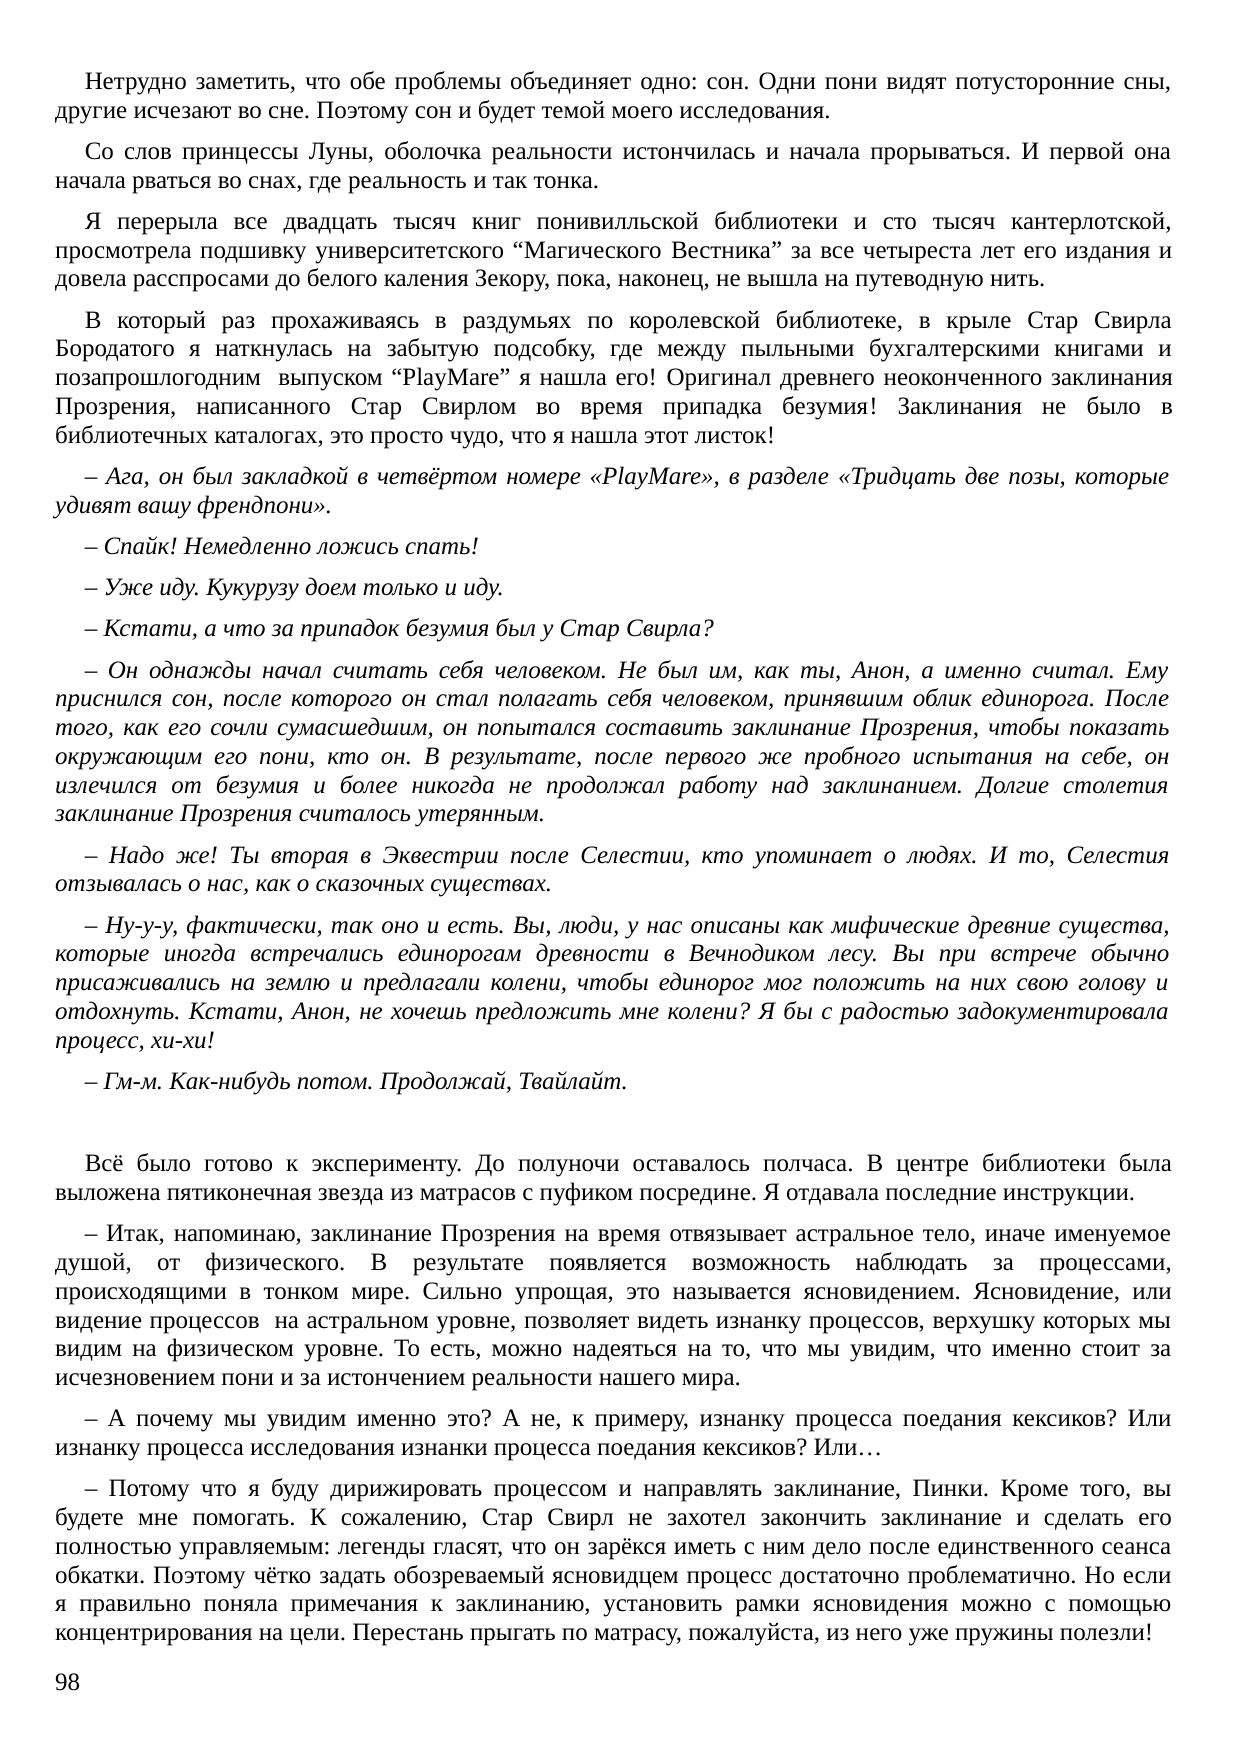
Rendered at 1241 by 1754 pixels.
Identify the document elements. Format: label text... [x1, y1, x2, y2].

text – Итак, напоминаю, заклинание Прозрения на время отвязывает астральное тело, иначе именуемое душой, от физического. В результате появляется возможность наблюдать за процессами, происходящими в тонком мире. Сильно упрощая, это называется ясновидением. Ясновидение, или видение процессов на астральном уровне, позволяет видеть изнанку процессов, верхушку которых мы видим на физическом уровне. То есть, можно надеяться на то, что мы увидим, что именно стоит за исчезновением пони и за истончением реальности нашего мира. [55, 1218, 1173, 1391]
text – Ну-у-у, фактически, так оно и есть. Вы, люди, у нас описаны как мифические древние существа, которые иногда встречались единорогам древности в Вечнодиком лесу. Вы при встрече обычно присаживались на землю и предлагали колени, чтобы единорог мог положить на них свою голову и отдохнуть. Кстати, Анон, не хочешь предложить мне колени? Я бы с радостью задокументировала процесс, хи-хи! [55, 910, 1173, 1053]
text Со слов принцессы Луны, оболочка реальности истончилась и начала прорываться. И первой она начала рваться во снах, где реальность и так тонка. [55, 136, 1173, 193]
text – Гм-м. Как-нибудь потом. Продолжай, Твайлайт. [55, 1066, 1173, 1095]
text – А почему мы увидим именно это? А не, к примеру, изнанку процесса поедания кексиков? Или изнанку процесса исследования изнанки процесса поедания кексиков? Или… [55, 1403, 1173, 1461]
text – Спайк! Немедленно ложись спать! [55, 531, 1173, 560]
text Всё было готово к эксперименту. До полуночи оставалось полчаса. В центре библиотеки была выложена пятиконечная звезда из матрасов с пуфиком посредине. Я отдавала последние инструкции. [55, 1148, 1173, 1206]
text – Надо же! Ты вторая в Эквестрии после Селестии, кто упоминает о людях. И то, Селестия отзывалась о нас, как о сказочных существах. [55, 840, 1173, 897]
text Нетрудно заметить, что обе проблемы объединяет одно: сон. Одни пони видят потусторонние сны, другие исчезают во сне. Поэтому сон и будет темой моего исследования. [55, 66, 1173, 123]
text – Он однажды начал считать себя человеком. Не был им, как ты, Анон, а именно считал. Ему приснился сон, после которого он стал полагать себя человеком, принявшим облик единорога. После того, как его сочли сумасшедшим, он попытался составить заклинание Прозрения, чтобы показать окружающим его пони, кто он. В результате, после первого же пробного испытания на себе, он излечился от безумия и более никогда не продолжал работу над заклинанием. Долгие столетия заклинание Прозрения считалось утерянным. [55, 655, 1173, 827]
text – Уже иду. Кукурузу доем только и иду. [55, 572, 1173, 601]
text – Кстати, а что за припадок безумия был у Стар Свирла? [55, 613, 1173, 642]
text Я перерыла все двадцать тысяч книг понивилльской библиотеки и сто тысяч кантерлотской, просмотрела подшивку университетского “Магического Вестника” за все четыреста лет его издания и довела расспросами до белого каления Зекору, пока, наконец, не вышла на путеводную нить. [55, 206, 1173, 292]
text – Потому что я буду дирижировать процессом и направлять заклинание, Пинки. Кроме того, вы будете мне помогать. К сожалению, Стар Свирл не захотел закончить заклинание и сделать его полностью управляемым: легенды гласят, что он зарёкся иметь с ним дело после единственного сеанса обкатки. Поэтому чётко задать обозреваемый ясновидцем процесс достаточно проблематично. Но если я правильно поняла примечания к заклинанию, установить рамки ясновидения можно с помощью концентрирования на цели. Перестань прыгать по матрасу, пожалуйста, из него уже пружины полезли! [55, 1473, 1173, 1646]
text – Ага, он был закладкой в четвёртом номере «PlayMare», в разделе «Тридцать две позы, которые удивят вашу френдпони». [55, 461, 1173, 518]
text В который раз прохаживаясь в раздумьях по королевской библиотеке, в крыле Стар Свирла Бородатого я наткнулась на забытую подсобку, где между пыльными бухгалтерскими книгами и позапрошлогодним выпуском “PlayMare” я нашла его! Оригинал древнего неоконченного заклинания Прозрения, написанного Стар Свирлом во время припадка безумия! Заклинания не было в библиотечных каталогах, это просто чудо, что я нашла этот листок! [55, 305, 1173, 448]
